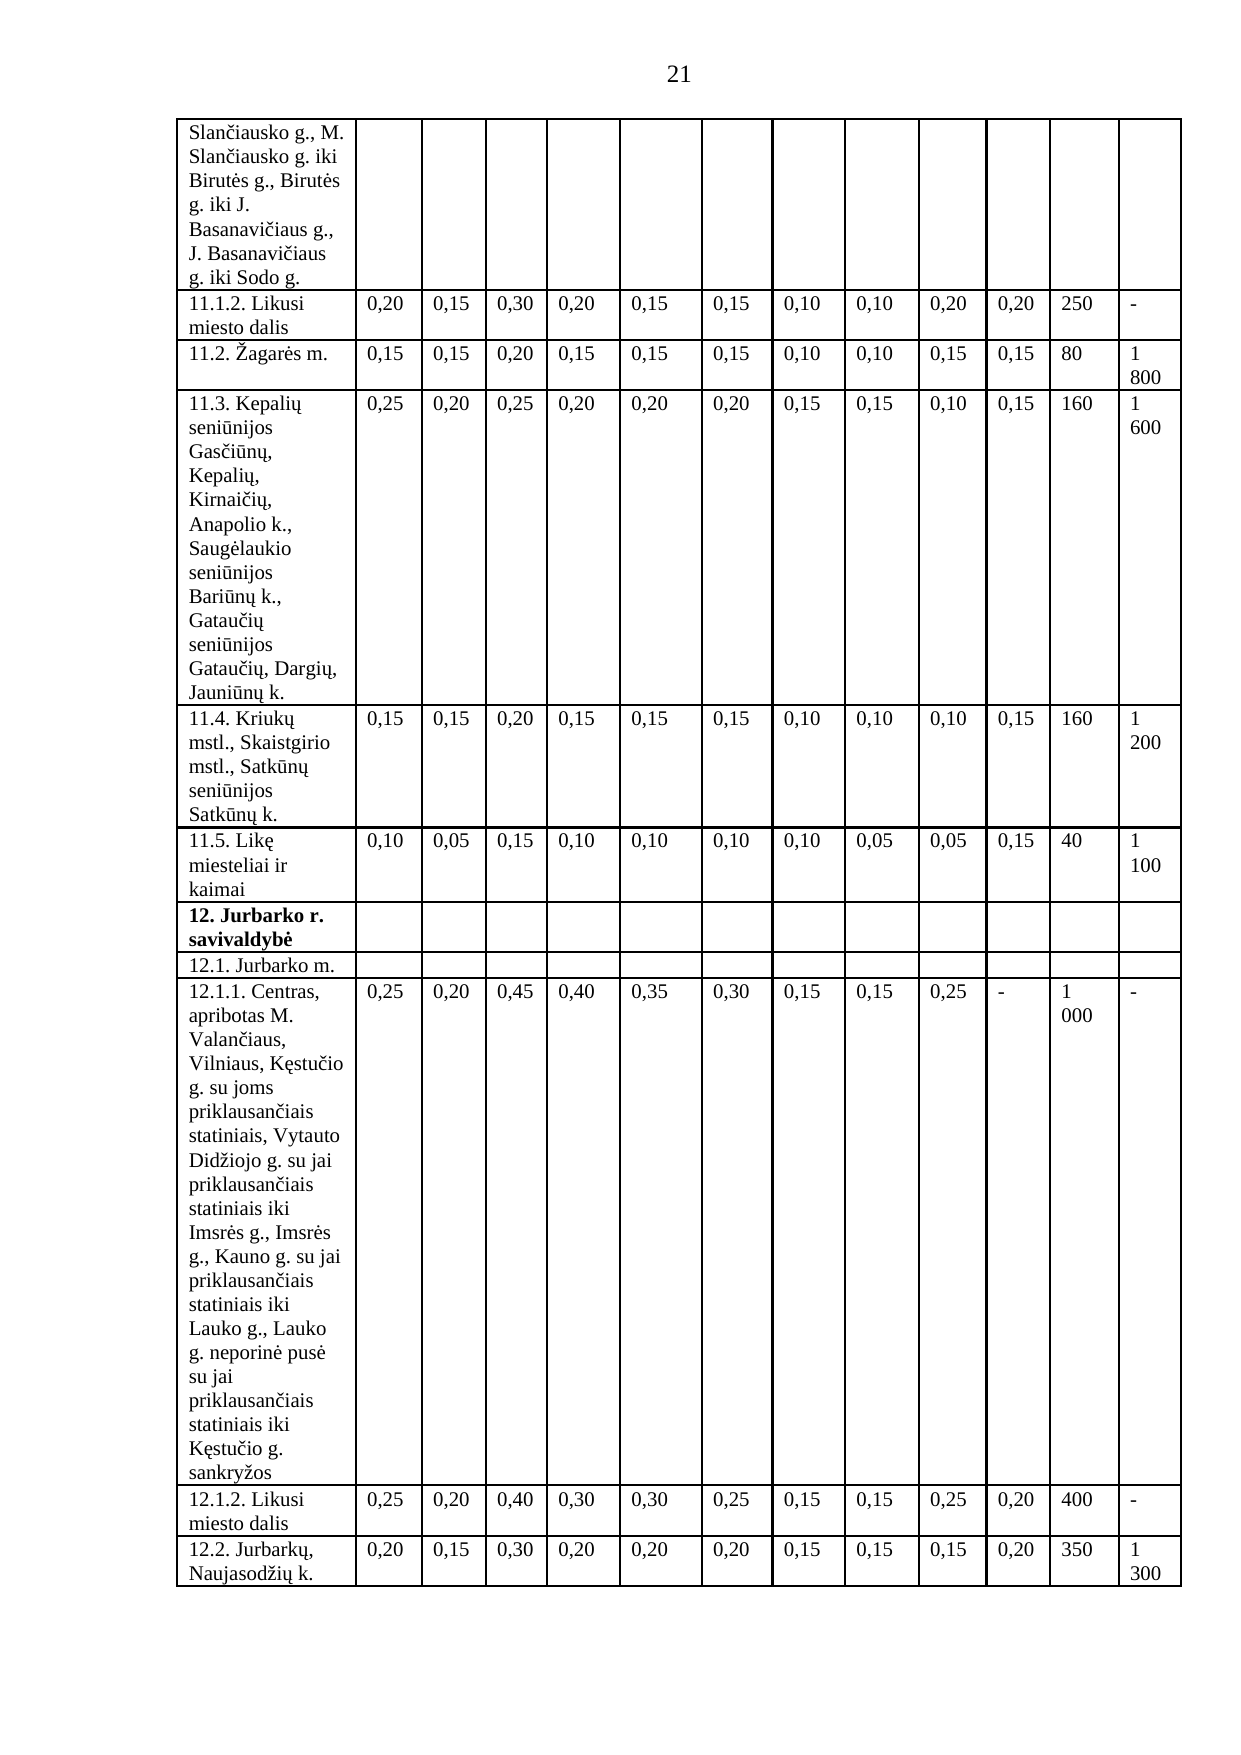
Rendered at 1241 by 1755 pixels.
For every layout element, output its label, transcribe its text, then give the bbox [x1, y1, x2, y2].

table_cell [548, 953, 619, 977]
table_cell 0,15 [423, 341, 485, 389]
table_cell 0,15 [423, 1537, 485, 1585]
table_cell 1 300 [1120, 1537, 1180, 1585]
table_cell [423, 903, 485, 951]
table_cell 0,25 [357, 391, 421, 704]
table_cell 0,05 [920, 829, 985, 901]
table_cell 12. Jurbarko r. savivaldybė [178, 903, 355, 951]
table_cell [621, 120, 701, 289]
table_cell 0,30 [621, 1486, 701, 1534]
table_cell 0,10 [846, 291, 918, 339]
table_cell [703, 953, 771, 977]
table_cell 0,20 [548, 291, 619, 339]
table_cell 0,15 [988, 341, 1049, 389]
table_cell 0,20 [621, 391, 701, 704]
table_cell 0,10 [621, 829, 701, 901]
table_cell 0,20 [703, 391, 771, 704]
table_cell 1 600 [1120, 391, 1180, 704]
table_cell 0,40 [487, 1486, 546, 1534]
table_cell 250 [1051, 291, 1118, 339]
table_cell 40 [1051, 829, 1118, 901]
table_cell 0,15 [423, 291, 485, 339]
table_cell - [988, 979, 1049, 1484]
table_cell 0,25 [920, 979, 985, 1484]
table_cell [774, 903, 844, 951]
table_cell 0,15 [357, 341, 421, 389]
table_cell [357, 903, 421, 951]
table_cell Slančiausko g., M. Slančiausko g. iki Birutės g., Birutės g. iki J. Basanavičiaus g., J. Basanavičiaus g. iki Sodo g. [178, 120, 355, 289]
table_cell 0,15 [703, 291, 771, 339]
table_cell - [1120, 120, 1180, 289]
table_cell 0,10 [357, 829, 421, 901]
table_cell 1 800 [1120, 341, 1180, 389]
table_cell 0,15 [988, 829, 1049, 901]
table_cell 0,15 [988, 391, 1049, 704]
table_cell [487, 120, 546, 289]
table_cell 0,10 [774, 341, 844, 389]
table_cell 0,15 [621, 291, 701, 339]
table_cell 0,15 [846, 1537, 918, 1585]
table_cell [846, 120, 918, 289]
table_cell 0,05 [846, 829, 918, 901]
table_cell 0,30 [548, 1486, 619, 1534]
table_cell [621, 953, 701, 977]
table_cell 0,20 [423, 391, 485, 704]
table_cell 0,15 [703, 341, 771, 389]
table_cell 0,15 [621, 341, 701, 389]
table_cell 0,20 [703, 1537, 771, 1585]
table_cell 0,15 [774, 979, 844, 1484]
table_cell 0,10 [774, 706, 844, 826]
table_cell [357, 120, 421, 289]
table_cell 0,15 [846, 979, 918, 1484]
table_cell 0,20 [423, 1486, 485, 1534]
table_cell 0,25 [703, 1486, 771, 1534]
table_cell 0,15 [920, 1537, 985, 1585]
table_cell 0,10 [774, 829, 844, 901]
table_cell 0,15 [423, 706, 485, 826]
table_cell [703, 120, 771, 289]
table_cell [548, 120, 619, 289]
table_cell [423, 120, 485, 289]
table_cell 160 [1051, 706, 1118, 826]
table_cell 0,25 [357, 1486, 421, 1534]
table_cell [487, 953, 546, 977]
table_cell 0,20 [357, 291, 421, 339]
table_cell 0,10 [920, 391, 985, 704]
table_cell 1 100 [1120, 829, 1180, 901]
table_cell 0,15 [988, 706, 1049, 826]
table_cell 0,15 [920, 341, 985, 389]
table_cell 0,15 [774, 1537, 844, 1585]
table_cell [988, 953, 1049, 977]
table_cell 12.1.2. Likusi miesto dalis [178, 1486, 355, 1534]
table_cell [423, 953, 485, 977]
table_cell 0,05 [423, 829, 485, 901]
table_cell 1 200 [1120, 706, 1180, 826]
table_cell 0,10 [703, 829, 771, 901]
table_cell 0,15 [846, 391, 918, 704]
table_cell [846, 953, 918, 977]
table_cell [1051, 953, 1118, 977]
table_cell 0,10 [846, 341, 918, 389]
table_cell 0,20 [423, 979, 485, 1484]
table_cell 400 [1051, 1486, 1118, 1534]
table_cell [487, 903, 546, 951]
table_cell 0,20 [621, 1537, 701, 1585]
table_cell 0,20 [548, 391, 619, 704]
table_cell [1051, 120, 1118, 289]
table_cell [988, 120, 1049, 289]
table_cell - [1120, 1486, 1180, 1534]
table_cell 0,20 [548, 1537, 619, 1585]
table_cell 0,15 [487, 829, 546, 901]
table_cell [920, 903, 985, 951]
table_cell 12.1. Jurbarko m. [178, 953, 355, 977]
table_cell 0,15 [548, 706, 619, 826]
table_cell 0,10 [920, 706, 985, 826]
table_cell 0,25 [920, 1486, 985, 1534]
table_cell [920, 953, 985, 977]
table_cell 0,20 [487, 706, 546, 826]
table_cell 0,25 [487, 391, 546, 704]
table_cell 0,15 [846, 1486, 918, 1534]
table_cell [1051, 903, 1118, 951]
table_cell [548, 903, 619, 951]
table_cell 0,15 [548, 341, 619, 389]
table_cell [621, 903, 701, 951]
table_cell 0,40 [548, 979, 619, 1484]
table_cell 11.2. Žagarės m. [178, 341, 355, 389]
table_cell 0,15 [703, 706, 771, 826]
table_cell [920, 120, 985, 289]
table_cell 0,15 [774, 1486, 844, 1534]
table_cell 0,20 [920, 291, 985, 339]
table_cell [846, 903, 918, 951]
table_cell [1120, 903, 1180, 951]
table_cell 0,20 [988, 1537, 1049, 1585]
table_cell 11.4. Kriukų mstl., Skaistgirio mstl., Satkūnų seniūnijos Satkūnų k. [178, 706, 355, 826]
table_cell 12.2. Jurbarkų, Naujasodžių k. [178, 1537, 355, 1585]
table_cell 0,15 [357, 706, 421, 826]
table_cell [774, 953, 844, 977]
table_cell 0,15 [621, 706, 701, 826]
table_cell 11.3. Kepalių seniūnijos Gasčiūnų, Kepalių, Kirnaičių, Anapolio k., Saugėlaukio seniūnijos Bariūnų k., Gataučių seniūnijos Gataučių, Dargių, Jauniūnų k. [178, 391, 355, 704]
table_cell 0,45 [487, 979, 546, 1484]
table_cell [774, 120, 844, 289]
table_cell [1120, 953, 1180, 977]
table_cell 0,10 [774, 291, 844, 339]
table_cell 0,30 [487, 1537, 546, 1585]
table_cell [357, 953, 421, 977]
table_cell 12.1.1. Centras, apribotas M. Valančiaus, Vilniaus, Kęstučio g. su joms priklausančiais statiniais, Vytauto Didžiojo g. su jai priklausančiais statiniais iki Imsrės g., Imsrės g., Kauno g. su jai priklausančiais statiniais iki Lauko g., Lauko g. neporinė pusė su jai priklausančiais statiniais iki Kęstučio g. sankryžos [178, 979, 355, 1484]
table_cell 0,20 [487, 341, 546, 389]
table_cell 0,30 [487, 291, 546, 339]
table_cell 160 [1051, 391, 1118, 704]
table_cell 0,15 [774, 391, 844, 704]
table_cell 0,20 [357, 1537, 421, 1585]
table_cell 80 [1051, 341, 1118, 389]
table_cell [703, 903, 771, 951]
table_cell 11.1.2. Likusi miesto dalis [178, 291, 355, 339]
table_cell 0,35 [621, 979, 701, 1484]
table_cell 0,10 [846, 706, 918, 826]
table_cell 0,30 [703, 979, 771, 1484]
table_cell 0,20 [988, 291, 1049, 339]
table_cell - [1120, 979, 1180, 1484]
table_cell 1 000 [1051, 979, 1118, 1484]
table_cell 0,10 [548, 829, 619, 901]
table_cell 11.5. Likę miesteliai ir kaimai [178, 829, 355, 901]
table_cell - [1120, 291, 1180, 339]
table_cell 0,25 [357, 979, 421, 1484]
table_cell 350 [1051, 1537, 1118, 1585]
table_cell [988, 903, 1049, 951]
table_cell 0,20 [988, 1486, 1049, 1534]
